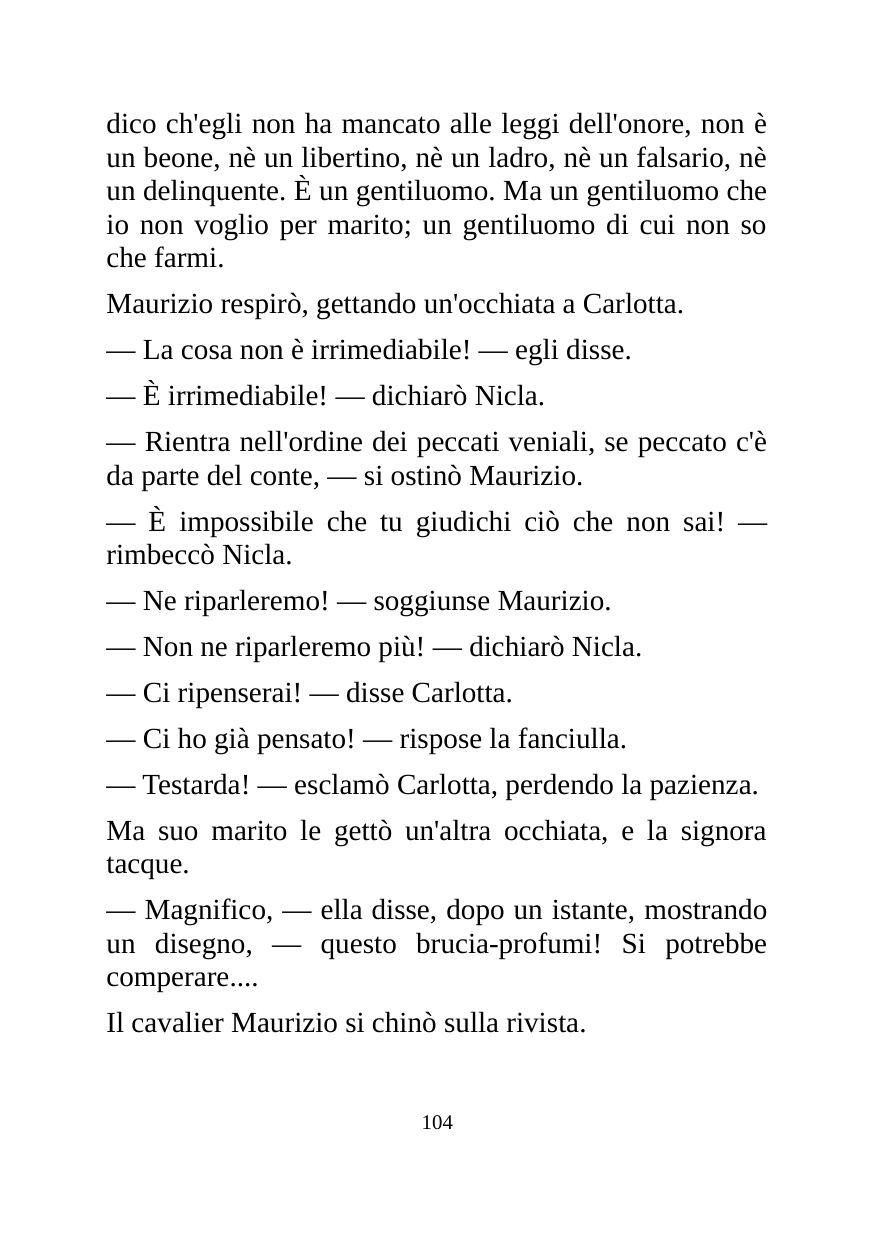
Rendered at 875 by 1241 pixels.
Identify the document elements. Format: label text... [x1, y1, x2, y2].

text — Rientra nell'ordine dei peccati veniali, se peccato c'è da parte del conte, — si ostinò Maurizio. [106, 424, 768, 491]
text Maurizio respirò, gettando un'occhiata a Carlotta. [106, 286, 768, 320]
text Il cavalier Maurizio si chinò sulla rivista. [106, 1005, 768, 1039]
text — La cosa non è irrimediabile! — egli disse. [106, 332, 768, 366]
text — È impossibile che tu giudichi ciò che non sai! — rimbeccò Nicla. [106, 504, 768, 571]
text — Non ne riparleremo più! — dichiarò Nicla. [106, 629, 768, 663]
text — Ne riparleremo! — soggiunse Maurizio. [106, 583, 768, 617]
text — Magnifico, — ella disse, dopo un istante, mostrando un disegno, — questo brucia-profumi! Si potrebbe comperare.... [106, 892, 768, 993]
text — Testarda! — esclamò Carlotta, perdendo la pazienza. [106, 767, 768, 800]
text — Ci ripenserai! — disse Carlotta. [106, 675, 768, 708]
text Ma suo marito le gettò un'altra occhiata, e la signora tacque. [106, 813, 768, 880]
text — Ci ho già pensato! — rispose la fanciulla. [106, 721, 768, 754]
text dico ch'egli non ha mancato alle leggi dell'onore, non è un beone, nè un libertino, nè un ladro, nè un falsario, nè un delinquente. È un gentiluomo. Ma un gentiluomo che io non voglio per marito; un gentiluomo di cui non so che farmi. [106, 106, 768, 274]
text — È irrimediabile! — dichiarò Nicla. [106, 378, 768, 412]
